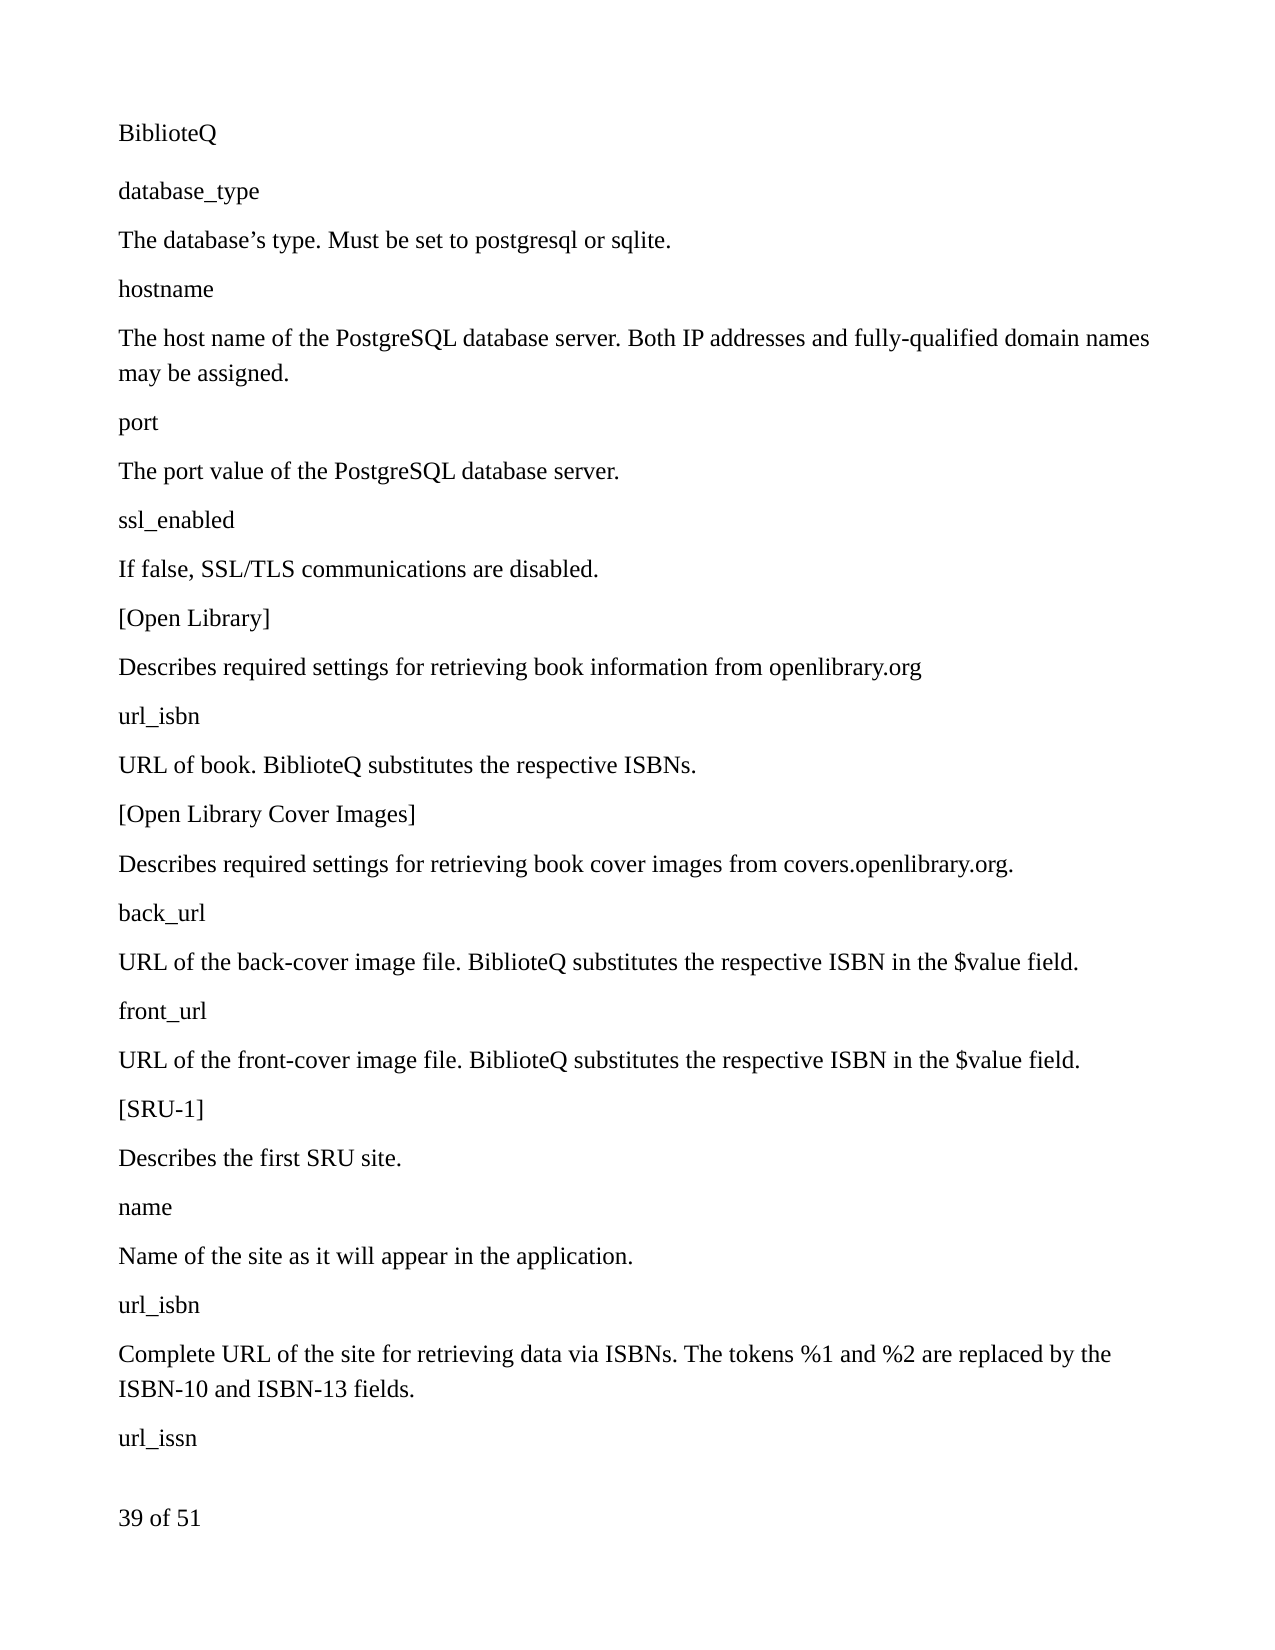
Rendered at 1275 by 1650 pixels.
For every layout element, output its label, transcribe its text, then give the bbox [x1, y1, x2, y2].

text name [118, 1192, 1157, 1221]
text back_url [118, 898, 1157, 926]
text database_type [118, 176, 1157, 205]
text URL of the front-cover image file. BiblioteQ substitutes the respective ISBN in the $value field. [118, 1045, 1157, 1074]
text URL of book. BiblioteQ substitutes the respective ISBNs. [118, 751, 1157, 779]
text Complete URL of the site for retrieving data via ISBNs. The tokens %1 and %2 are replaced by the ISBN-10 and ISBN-13 fields. [118, 1339, 1157, 1402]
text url_isbn [118, 1290, 1157, 1319]
text Describes required settings for retrieving book cover images from covers.openlibrary.org. [118, 849, 1157, 877]
text If false, SSL/TLS communications are disabled. [118, 554, 1157, 583]
text [SRU-1] [118, 1094, 1157, 1123]
text front_url [118, 996, 1157, 1024]
text Describes required settings for retrieving book information from openlibrary.org [118, 652, 1157, 681]
text The port value of the PostgreSQL database server. [118, 456, 1157, 485]
text The database’s type. Must be set to postgresql or sqlite. [118, 225, 1157, 254]
text Describes the first SRU site. [118, 1143, 1157, 1172]
text hostname [118, 274, 1157, 303]
text [Open Library Cover Images] [118, 799, 1157, 828]
text port [118, 407, 1157, 436]
text URL of the back-cover image file. BiblioteQ substitutes the respective ISBN in the $value field. [118, 947, 1157, 976]
text url_issn [118, 1423, 1157, 1452]
text [Open Library] [118, 603, 1157, 632]
text url_isbn [118, 701, 1157, 730]
text Name of the site as it will appear in the application. [118, 1241, 1157, 1270]
text The host name of the PostgreSQL database server. Both IP addresses and fully-qualified domain names may be assigned. [118, 323, 1157, 387]
text ssl_enabled [118, 505, 1157, 534]
